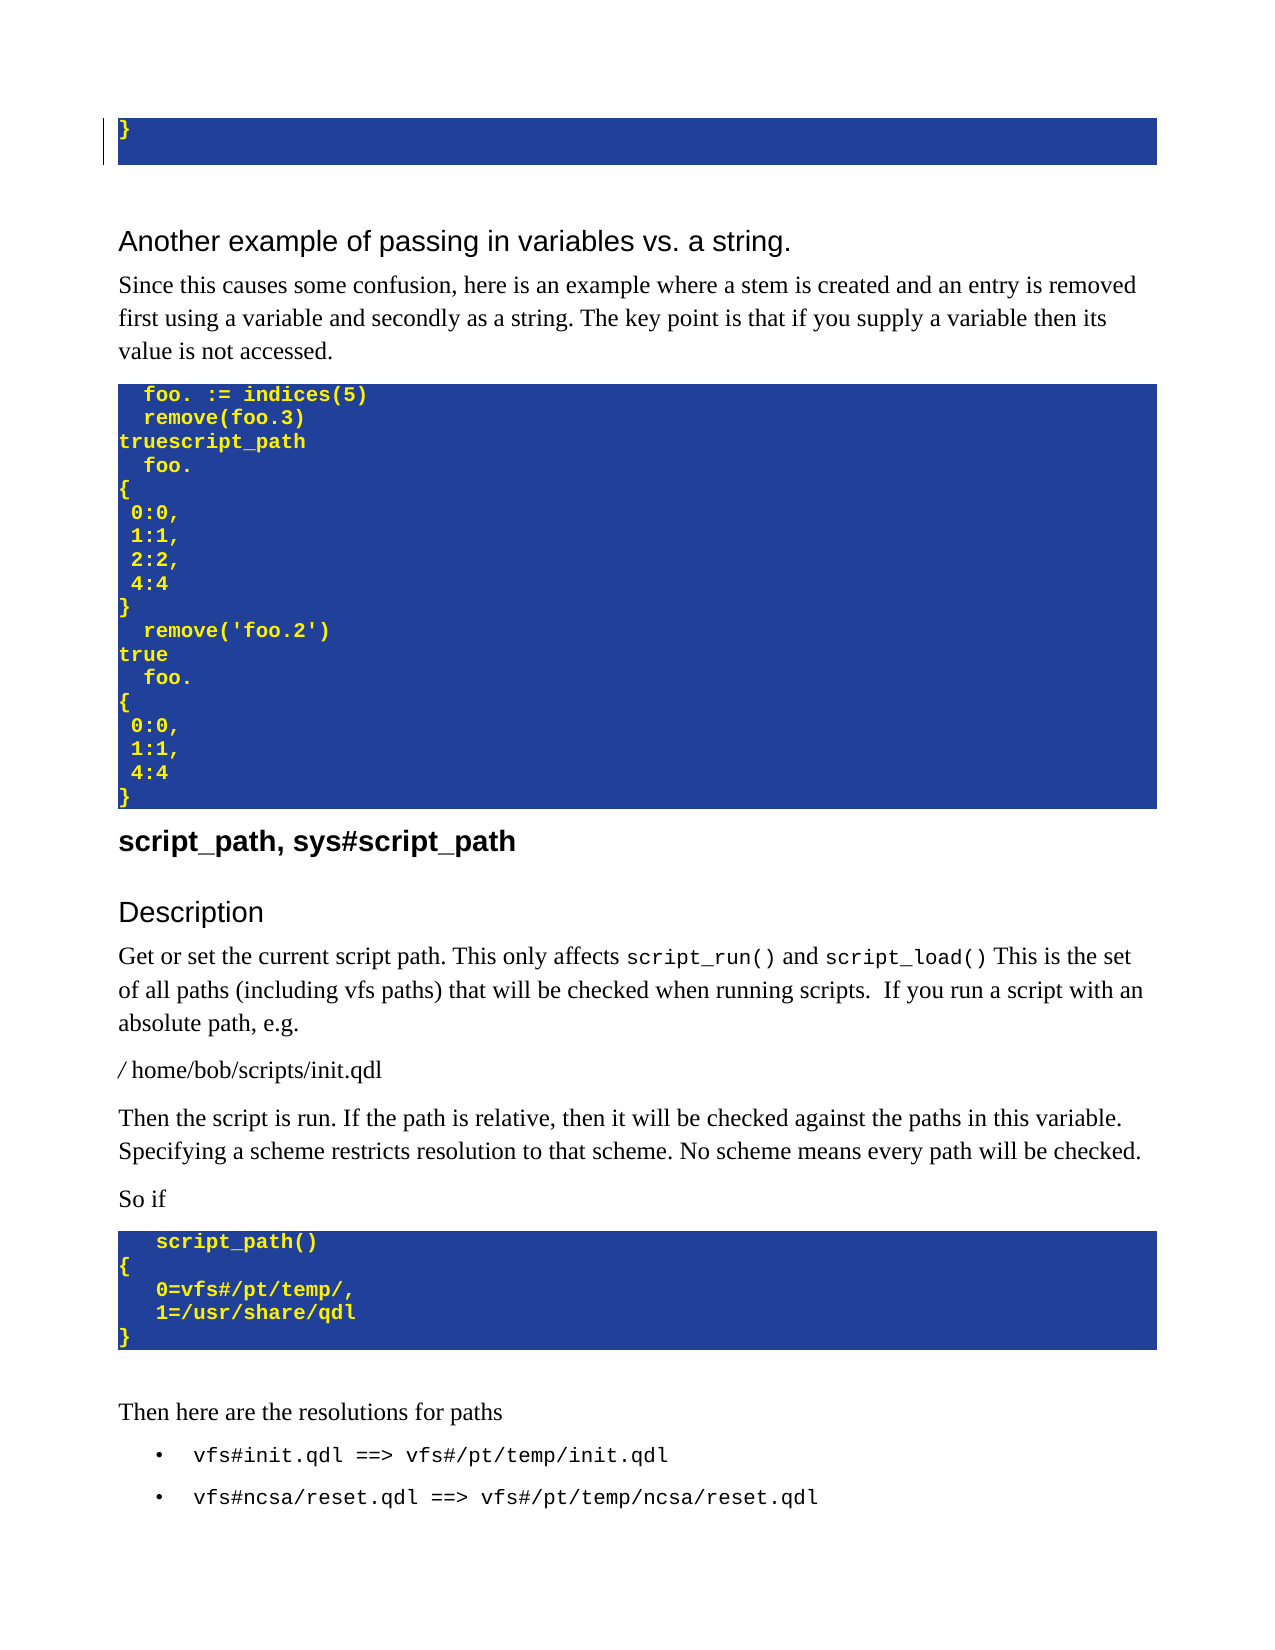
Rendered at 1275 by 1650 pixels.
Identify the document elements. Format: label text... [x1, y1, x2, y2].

text 2:2, [118, 549, 1157, 573]
text 0=vfs#/pt/temp/, [118, 1279, 1157, 1302]
list vfs#ncsa/reset.qdl ==> vfs#/pt/temp/ncsa/reset.qdl [156, 1487, 1157, 1510]
text 0:0, [118, 502, 1157, 526]
text So if [118, 1184, 1157, 1213]
text } [118, 118, 1157, 142]
text Since this causes some confusion, here is an example where a stem is created and an entry is removed first using a variable and secondly as a string. The key point is that if you supply a variable then its value is not accessed. [118, 270, 1157, 365]
text 1:1, [118, 526, 1157, 549]
text 1=/usr/share/qdl [118, 1302, 1157, 1326]
text } [118, 786, 1157, 809]
text 4:4 [118, 762, 1157, 786]
text truescript_path [118, 431, 1157, 454]
text 0:0, [118, 715, 1157, 738]
subtitle script_path, sys#script_path [118, 824, 1157, 858]
text } [118, 1326, 1157, 1350]
text 1:1, [118, 738, 1157, 762]
text Then the script is run. If the path is relative, then it will be checked against the paths in this variable. Specifying a scheme restricts resolution to that scheme. No scheme means every path will be checked. [118, 1103, 1157, 1165]
text true [118, 644, 1157, 667]
text foo. [118, 454, 1157, 478]
subtitle Description [118, 895, 1157, 929]
text 4:4 [118, 573, 1157, 596]
text foo. := indices(5) [118, 384, 1157, 407]
text Then here are the resolutions for paths [118, 1397, 1157, 1426]
list vfs#init.qdl ==> vfs#/pt/temp/init.qdl [156, 1445, 1157, 1468]
text remove('foo.2') [118, 620, 1157, 644]
text foo. [118, 667, 1157, 691]
text / home/bob/scripts/init.qdl [118, 1056, 1157, 1084]
text } [118, 596, 1157, 620]
subtitle Another example of passing in variables vs. a string. [118, 190, 1157, 257]
text { [118, 1255, 1157, 1279]
text Get or set the current script path. This only affects script_run() and script_load() This is the set of all paths (including vfs paths) that will be checked when running scripts. If you run a script with an absolute path, e.g. [118, 941, 1157, 1037]
text { [118, 478, 1157, 502]
text remove(foo.3) [118, 407, 1157, 431]
text script_path() [118, 1231, 1157, 1255]
text { [118, 691, 1157, 715]
